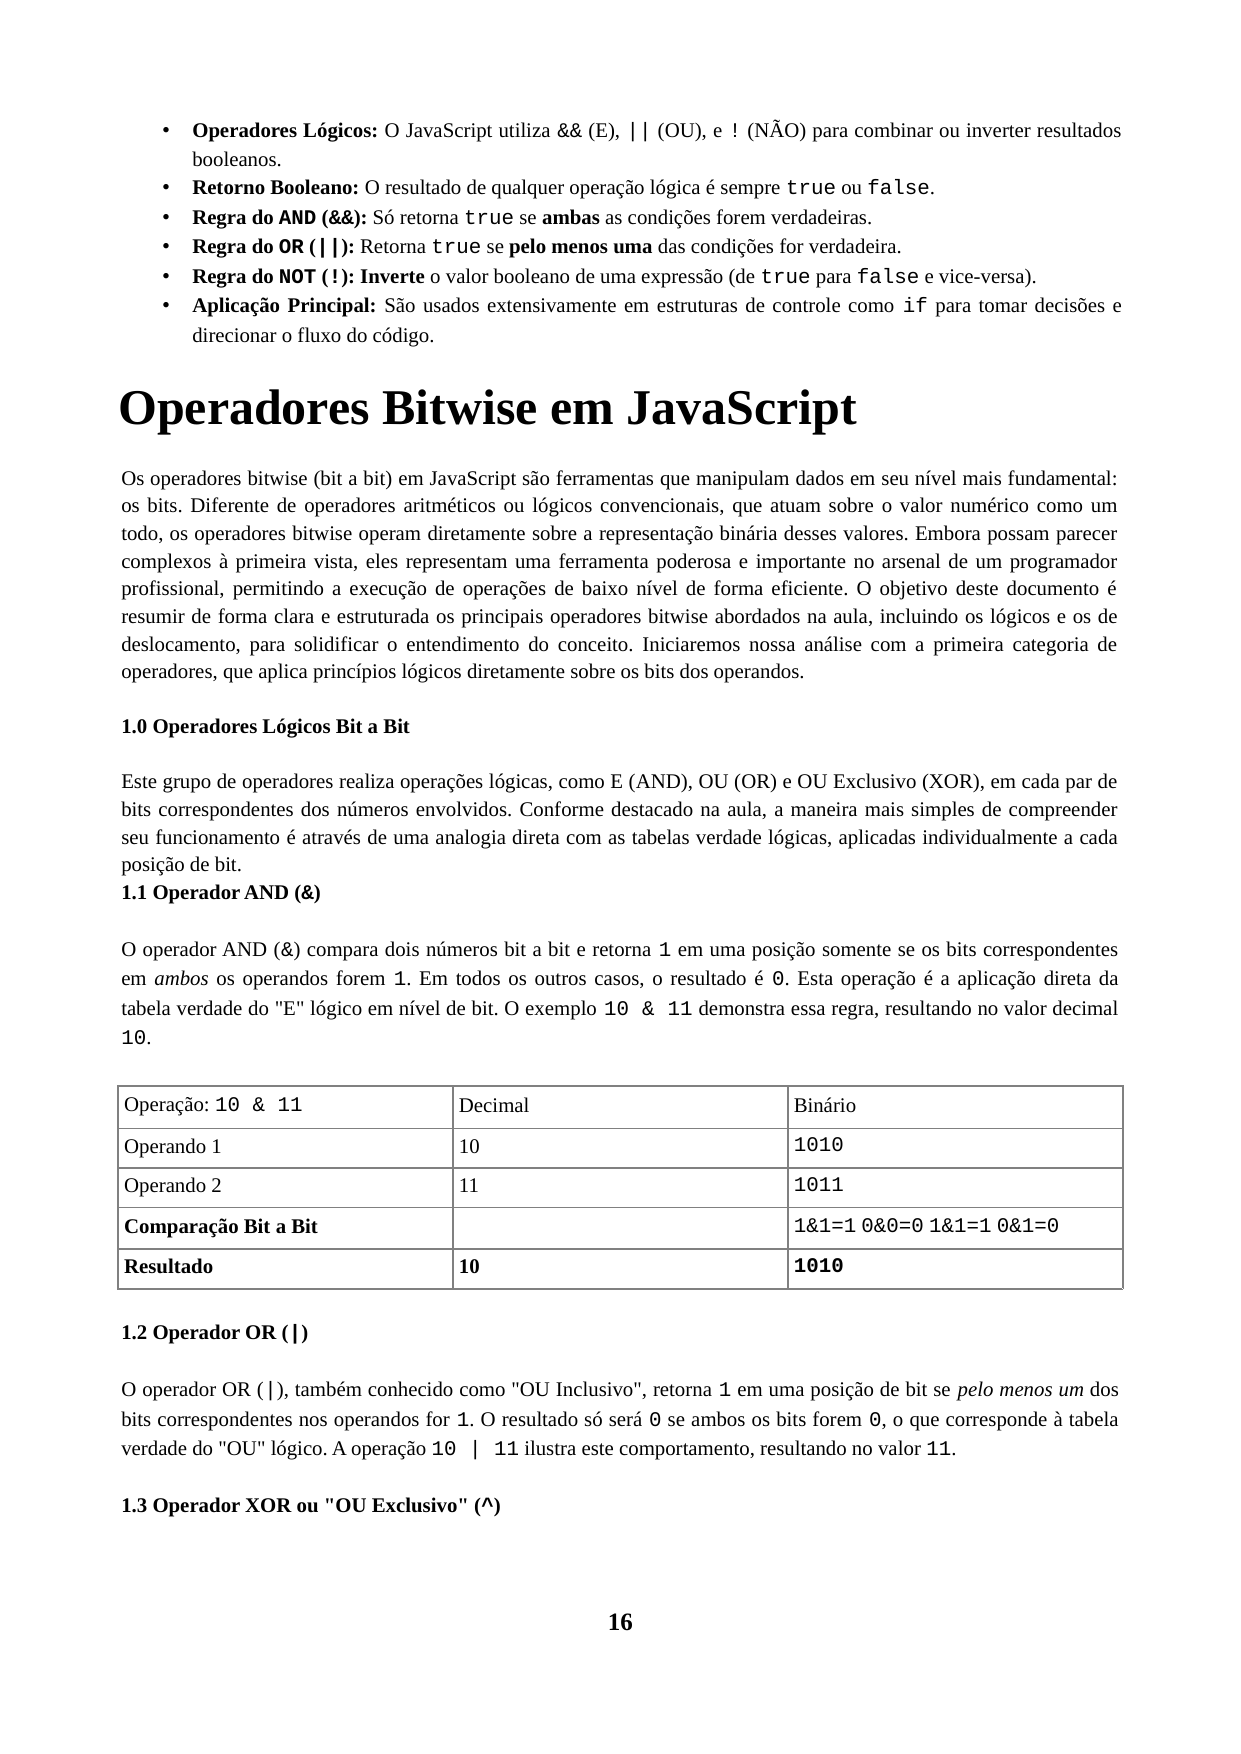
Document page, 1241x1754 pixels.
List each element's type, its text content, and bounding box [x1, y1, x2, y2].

table_cell 10 [454, 1129, 787, 1167]
table_cell 11 [454, 1169, 787, 1207]
list Aplicação Principal: São usados extensivamente em estruturas de controle como if para tomar decisões e direcionar o fluxo do código. [162, 293, 1122, 347]
subtitle 1.1 Operador AND (&) [118, 877, 1122, 906]
list Regra do AND (&&): Só retorna true se ambas as condições forem verdadeiras. [162, 204, 1122, 230]
table_cell Operando 2 [119, 1169, 452, 1207]
text O operador OR (|), também conhecido como "OU Inclusivo", retorna 1 em uma posição de bit se pelo menos um dos bits correspondentes nos operandos for 1. O resultado só será 0 se ambos os bits forem 0, o que corresponde à tabela verdade do "OU" lógico. A operação 10 | 11 ilustra este comportamento, resultando no valor 11. [118, 1374, 1122, 1461]
subtitle 1.0 Operadores Lógicos Bit a Bit [118, 711, 1122, 738]
text O operador AND (&) compara dois números bit a bit e retorna 1 em uma posição somente se os bits correspondentes em ambos os operandos forem 1. Em todos os outros casos, o resultado é 0. Esta operação é a aplicação direta da tabela verdade do "E" lógico em nível de bit. O exemplo 10 & 11 demonstra essa regra, resultando no valor decimal 10. [118, 934, 1122, 1051]
list Retorno Booleano: O resultado de qualquer operação lógica é sempre true ou false. [162, 175, 1122, 201]
table_header Operação: 10 & 11 [119, 1087, 452, 1127]
subtitle 1.3 Operador XOR ou "OU Exclusivo" (^) [118, 1490, 1122, 1519]
table_cell 1010 [789, 1129, 1122, 1167]
table_cell 1011 [789, 1169, 1122, 1207]
subtitle Operadores Bitwise em JavaScript [118, 378, 1122, 435]
text Os operadores bitwise (bit a bit) em JavaScript são ferramentas que manipulam dados em seu nível mais fundamental: os bits. Diferente de operadores aritméticos ou lógicos convencionais, que atuam sobre o valor numérico como um todo, os operadores bitwise operam diretamente sobre a representação binária desses valores. Embora possam parecer complexos à primeira vista, eles representam uma ferramenta poderosa e importante no arsenal de um programador profissional, permitindo a execução de operações de baixo nível de forma eficiente. O objetivo deste documento é resumir de forma clara e estruturada os principais operadores bitwise abordados na aula, incluindo os lógicos e os de deslocamento, para solidificar o entendimento do conceito. Iniciaremos nossa análise com a primeira categoria de operadores, que aplica princípios lógicos diretamente sobre os bits dos operandos. [118, 463, 1122, 683]
table_cell Comparação Bit a Bit [119, 1208, 452, 1248]
table_cell [454, 1208, 787, 1248]
table_header Decimal [454, 1087, 787, 1127]
table_cell 1&1=1 0&0=0 1&1=1 0&1=0 [789, 1208, 1122, 1248]
table_cell Resultado [119, 1250, 452, 1288]
table_header Binário [789, 1087, 1122, 1127]
list Regra do NOT (!): Inverte o valor booleano de uma expressão (de true para false e vice-versa). [162, 264, 1122, 289]
table_cell 10 [454, 1250, 787, 1288]
list Operadores Lógicos: O JavaScript utiliza && (E), || (OU), e ! (NÃO) para combinar ou inverter resultados booleanos. [162, 118, 1122, 171]
subtitle 1.2 Operador OR (|) [118, 1317, 1122, 1346]
text Este grupo de operadores realiza operações lógicas, como E (AND), OU (OR) e OU Exclusivo (XOR), em cada par de bits correspondentes dos números envolvidos. Conforme destacado na aula, a maneira mais simples de compreender seu funcionamento é através de uma analogia direta com as tabelas verdade lógicas, aplicadas individualmente a cada posição de bit. [118, 767, 1122, 876]
table_cell 1010 [789, 1250, 1122, 1288]
table_cell Operando 1 [119, 1129, 452, 1167]
list Regra do OR (||): Retorna true se pelo menos uma das condições for verdadeira. [162, 234, 1122, 260]
